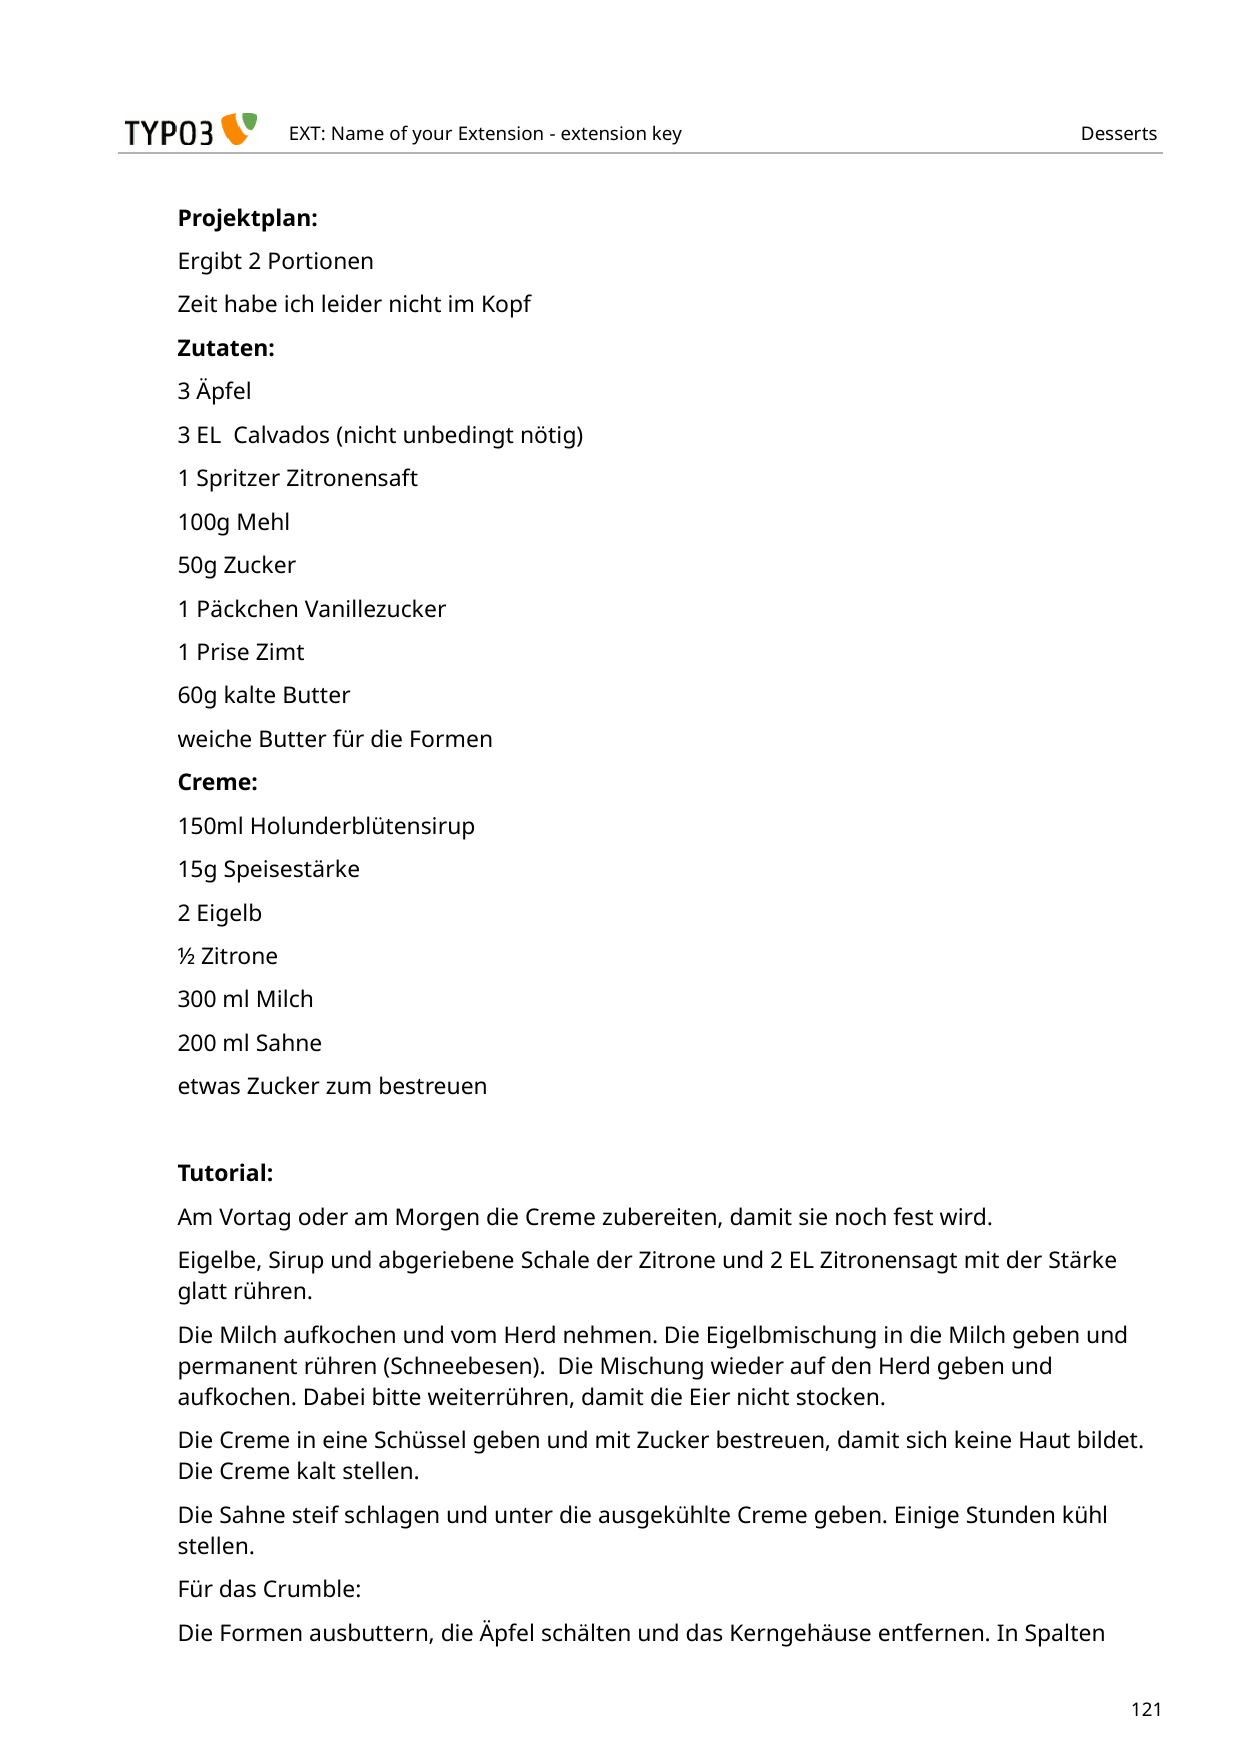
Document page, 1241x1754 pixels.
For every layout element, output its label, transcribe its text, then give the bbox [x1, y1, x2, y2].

text Die Sahne steif schlagen und unter die ausgekühlte Creme geben. Einige Stunden kühl stellen. [177, 1498, 1163, 1561]
text 2 Eigelb [177, 897, 1163, 928]
text Eigelbe, Sirup und abgeriebene Schale der Zitrone und 2 EL Zitronensagt mit der Stärke glatt rühren. [177, 1244, 1163, 1306]
text Die Milch aufkochen und vom Herd nehmen. Die Eigelbmischung in die Milch geben und permanent rühren (Schneebesen). Die Mischung wieder auf den Herd geben und aufkochen. Dabei bitte weiterrühren, damit die Eier nicht stocken. [177, 1318, 1163, 1412]
text Zeit habe ich leider nicht im Kopf [177, 288, 1163, 319]
text Projektplan: [177, 202, 1163, 233]
text 1 Prise Zimt [177, 636, 1163, 667]
text Für das Crumble: [177, 1573, 1163, 1604]
text etwas Zucker zum bestreuen [177, 1070, 1163, 1101]
text ½ Zitrone [177, 940, 1163, 971]
text Die Formen ausbuttern, die Äpfel schälten und das Kerngehäuse entfernen. In Spalten [177, 1616, 1163, 1647]
text 300 ml Milch [177, 983, 1163, 1014]
text 1 Spritzer Zitronensaft [177, 462, 1163, 493]
text Tutorial: [177, 1157, 1163, 1188]
text Die Creme in eine Schüssel geben und mit Zucker bestreuen, damit sich keine Haut bildet. Die Creme kalt stellen. [177, 1424, 1163, 1486]
text 60g kalte Butter [177, 679, 1163, 710]
text 15g Speisestärke [177, 853, 1163, 884]
text Zutaten: [177, 332, 1163, 363]
text 100g Mehl [177, 506, 1163, 537]
text 3 Äpfel [177, 375, 1163, 406]
text 1 Päckchen Vanillezucker [177, 592, 1163, 623]
text 50g Zucker [177, 549, 1163, 580]
text 200 ml Sahne [177, 1027, 1163, 1058]
text 150ml Holunderblütensirup [177, 810, 1163, 841]
text weiche Butter für die Formen [177, 723, 1163, 754]
text 3 EL Calvados (nicht unbedingt nötig) [177, 419, 1163, 450]
text Creme: [177, 766, 1163, 797]
picture [124, 112, 260, 145]
text Ergibt 2 Portionen [177, 245, 1163, 276]
text Am Vortag oder am Morgen die Creme zubereiten, damit sie noch fest wird. [177, 1201, 1163, 1232]
